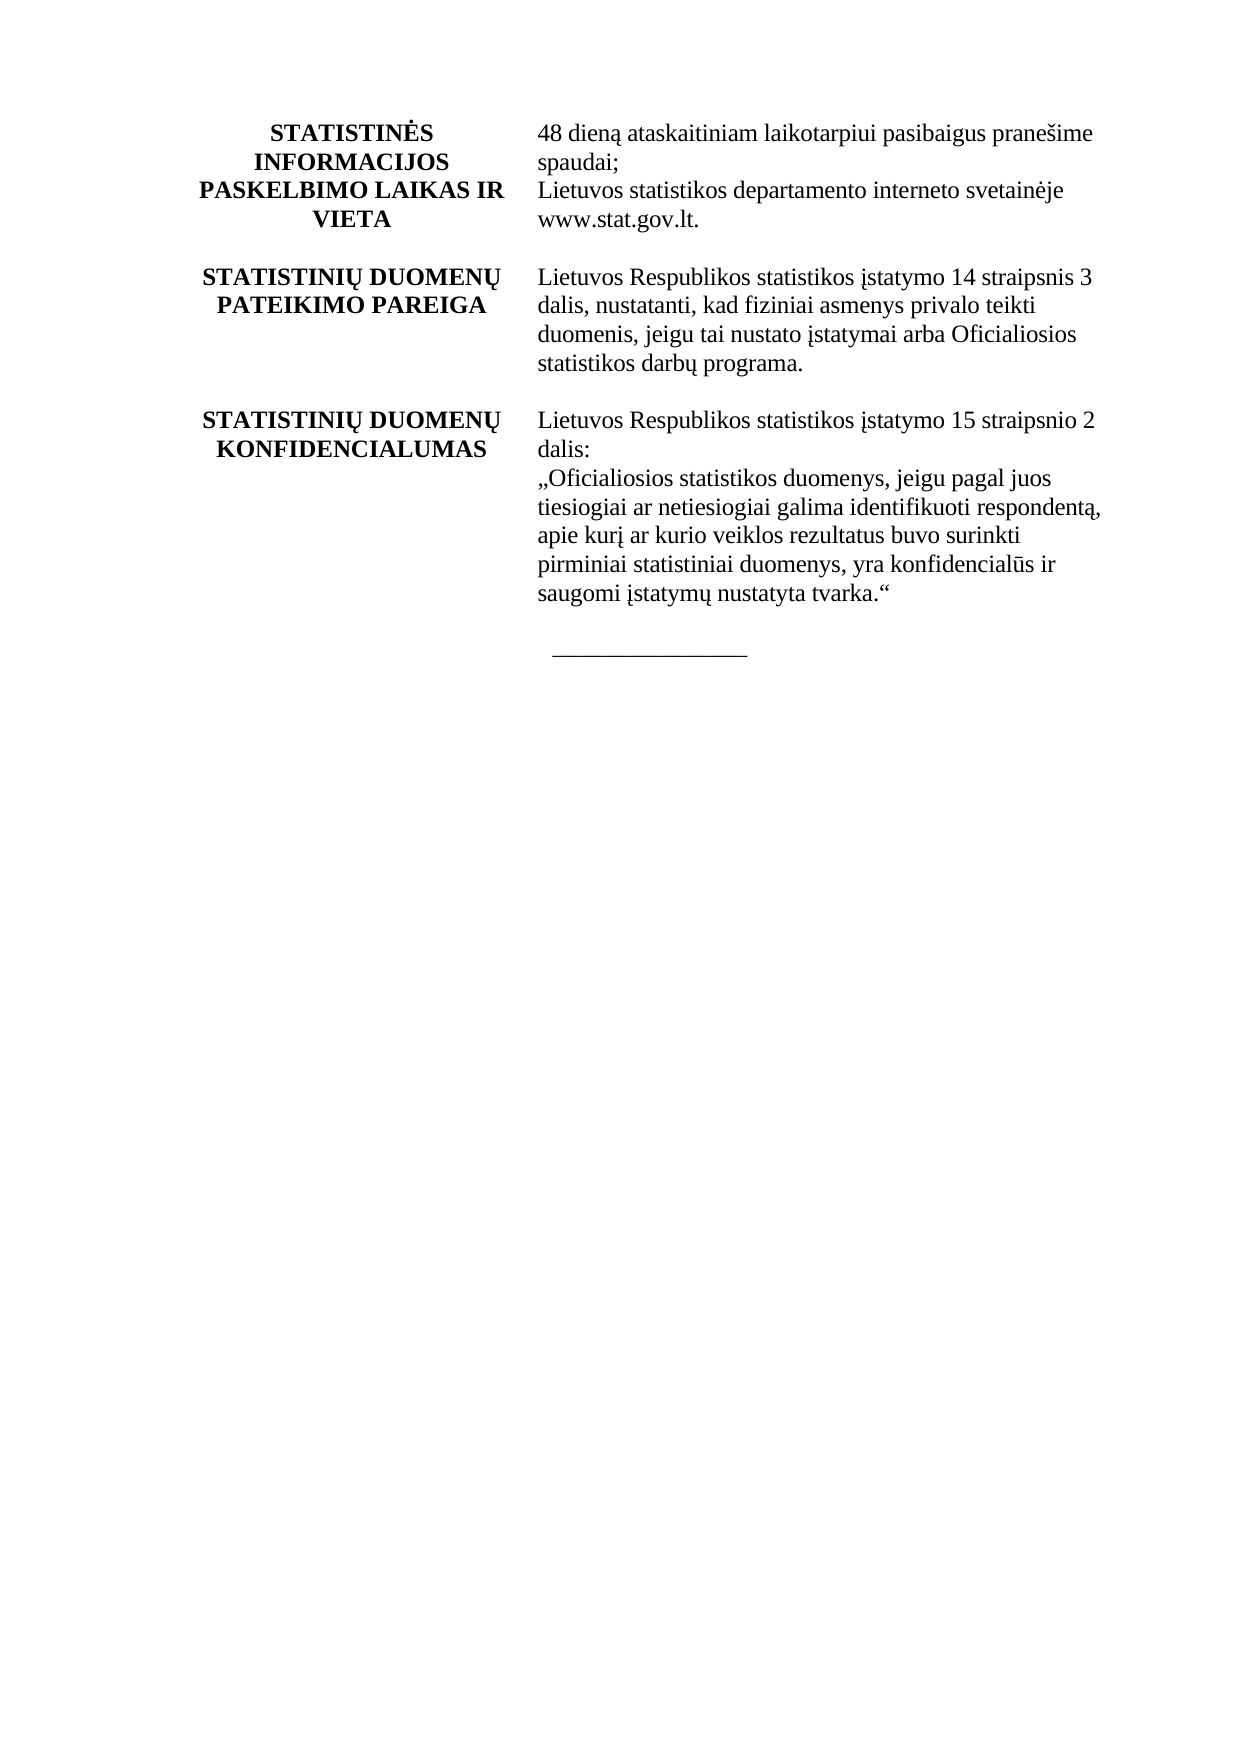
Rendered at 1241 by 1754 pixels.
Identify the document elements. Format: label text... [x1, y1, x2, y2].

table_cell STATISTINIŲ DUOMENŲ PATEIKIMO PAREIGA [177, 262, 526, 406]
table_cell Lietuvos Respublikos statistikos įstatymo 15 straipsnio 2 dalis: „Oficialiosios statistikos duomenys, jeigu pagal juos tiesiogiai ar netiesiogiai galima identifikuoti respondentą, apie kurį ar kurio veiklos rezultatus buvo surinkti pirminiai statistiniai duomenys, yra konfidencialūs ir saugomi įstatymų nustatyta tvarka.“ [526, 406, 1122, 607]
table_cell 48 dieną ataskaitiniam laikotarpiui pasibaigus pranešime spaudai; Lietuvos statistikos departamento interneto svetainėje www.stat.gov.lt. [526, 118, 1122, 262]
table_cell Lietuvos Respublikos statistikos įstatymo 14 straipsnis 3 dalis, nustatanti, kad fiziniai asmenys privalo teikti duomenis, jeigu tai nustato įstatymai arba Oficialiosios statistikos darbų programa. [526, 262, 1122, 406]
table_cell STATISTINIŲ DUOMENŲ KONFIDENCIALUMAS [177, 406, 526, 607]
text _________________ [177, 633, 1122, 659]
table_cell STATISTINĖS INFORMACIJOS PASKELBIMO LAIKAS IR VIETA [177, 118, 526, 262]
